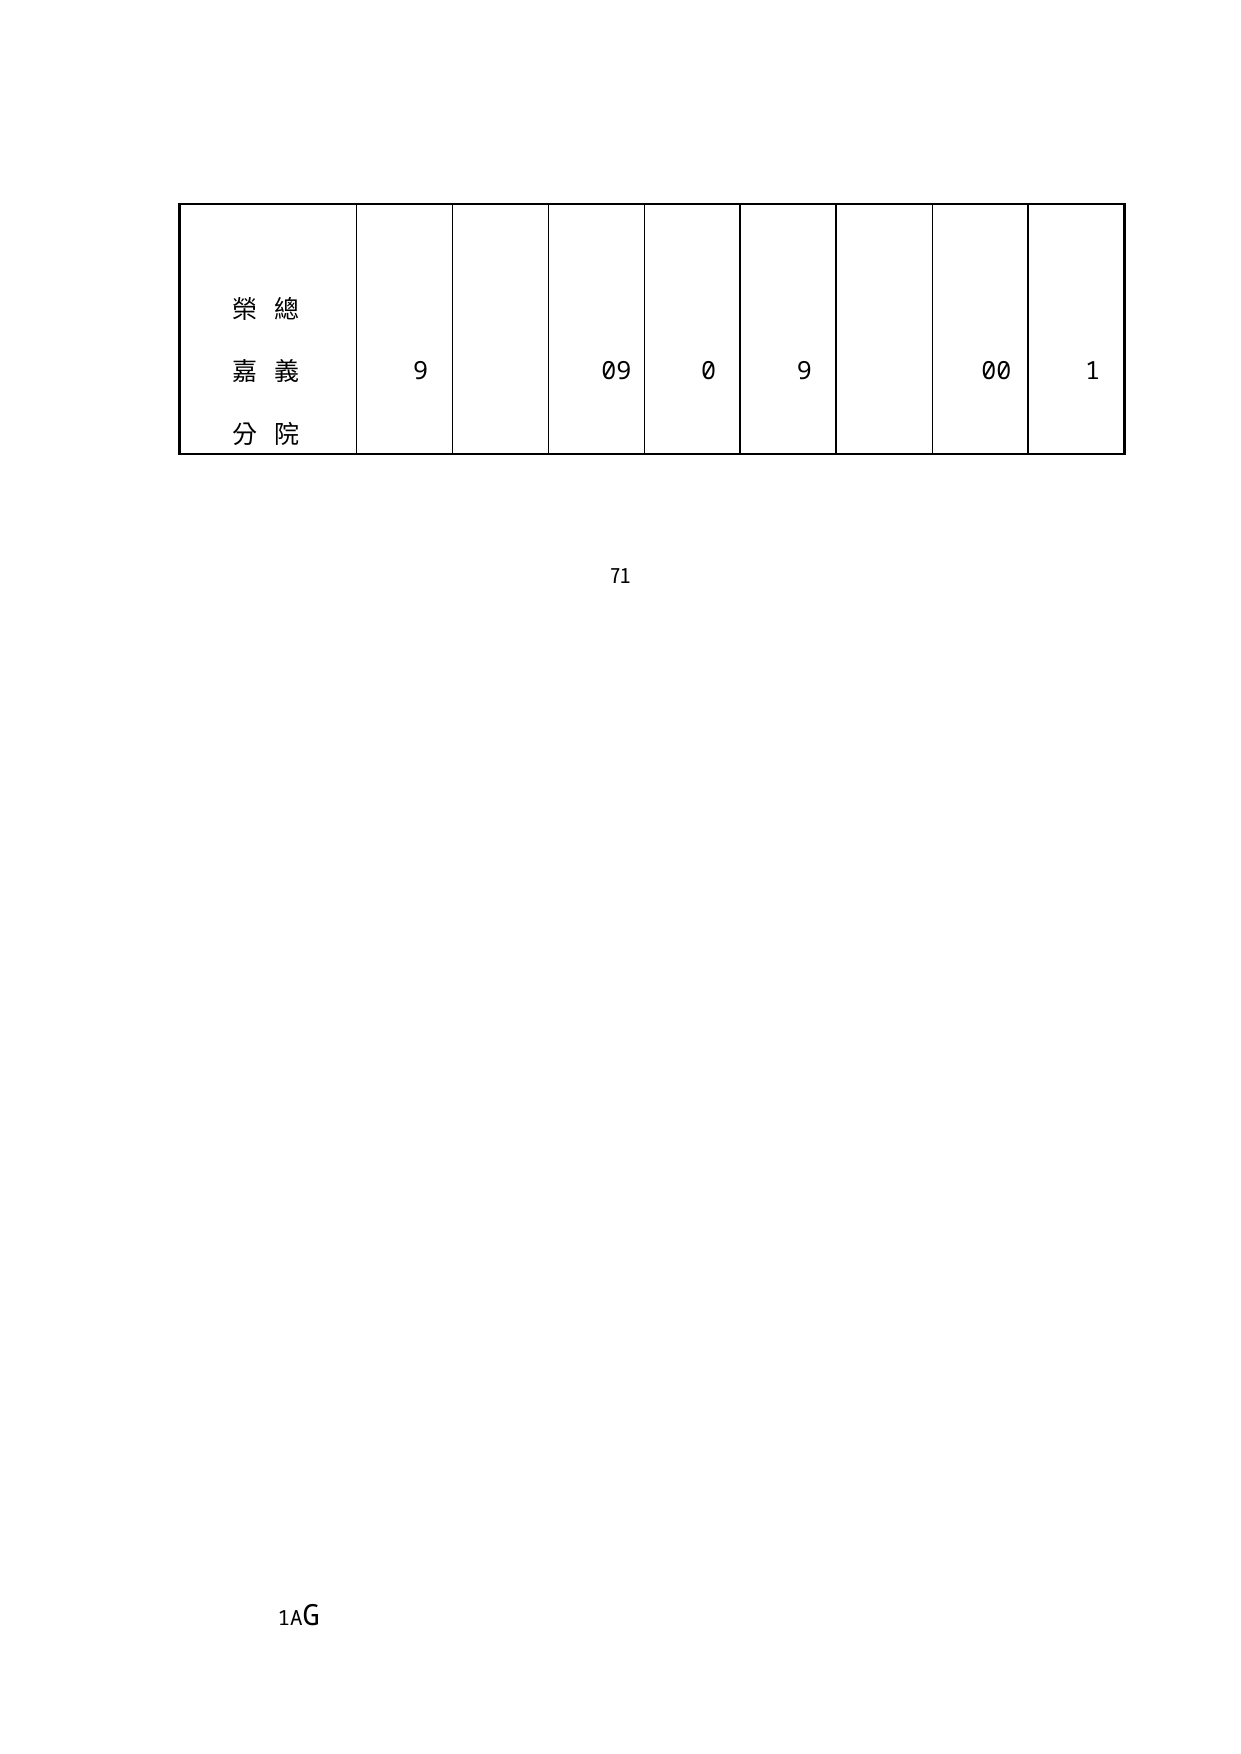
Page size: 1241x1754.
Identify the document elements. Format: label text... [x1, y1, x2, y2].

table_cell 09 [549, 205, 644, 453]
table_cell [453, 205, 548, 453]
table_cell [837, 205, 932, 453]
table_cell 9 [741, 205, 835, 453]
table_cell 榮總嘉義分院 [181, 205, 356, 453]
table_cell 0 [645, 205, 739, 453]
table_cell 1 [1029, 205, 1123, 453]
table_cell 00 [933, 205, 1027, 453]
table_cell 9 [357, 205, 452, 453]
